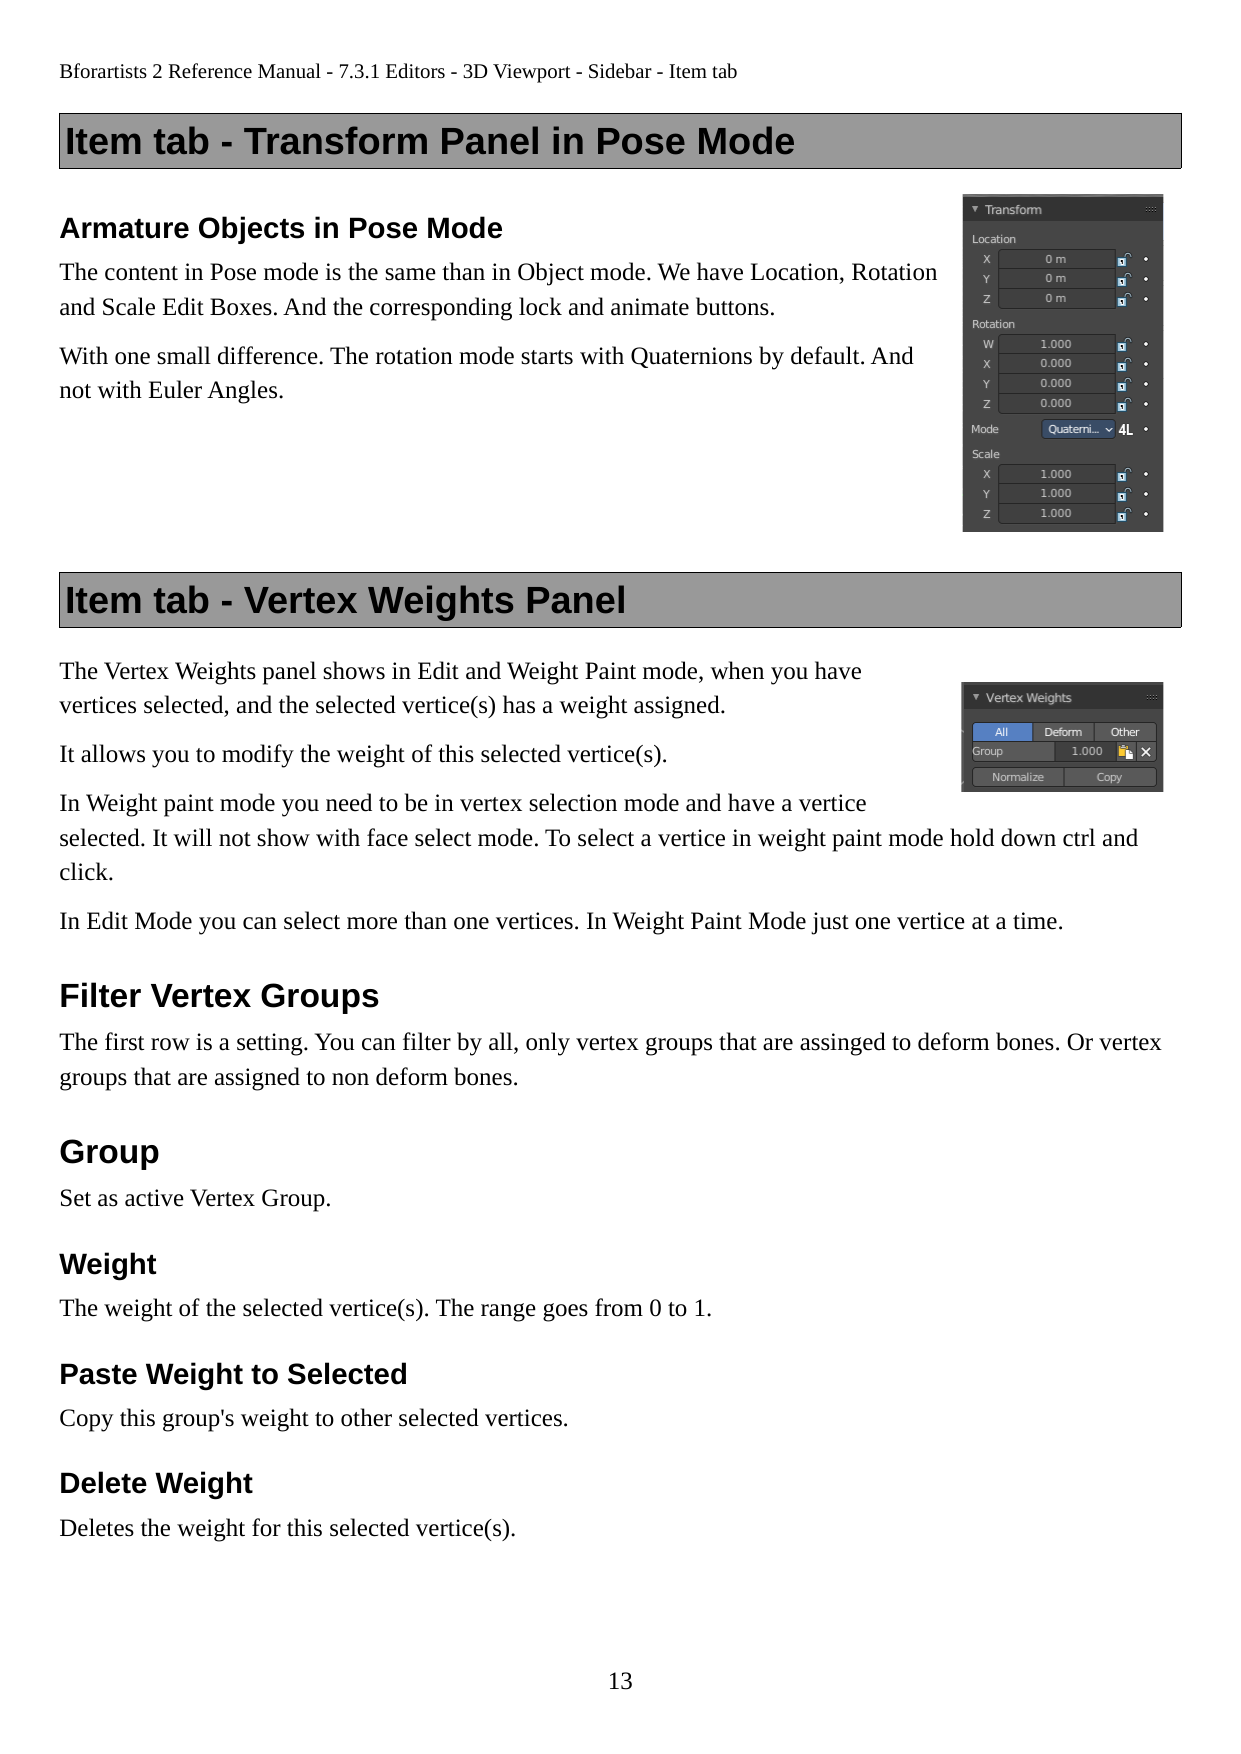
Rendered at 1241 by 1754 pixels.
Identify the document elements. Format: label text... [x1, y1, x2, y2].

picture [961, 682, 1164, 792]
text It allows you to modify the weight of this selected vertice(s). [59, 739, 961, 768]
text Set as active Vertex Group. [59, 1183, 1181, 1212]
subtitle Filter Vertex Groups [59, 976, 1181, 1015]
subtitle Group [59, 1132, 1181, 1171]
subtitle Paste Weight to Selected [59, 1357, 1181, 1390]
text Deletes the weight for this selected vertice(s). [59, 1513, 1181, 1541]
text In Edit Mode you can select more than one vertices. In Weight Paint Mode just one vertice at a time. [59, 906, 1181, 935]
subtitle Delete Weight [59, 1466, 1181, 1500]
text The first row is a setting. You can filter by all, only vertex groups that are assinged to deform bones. Or vertex groups that are assigned to non deform bones. [59, 1027, 1181, 1091]
text The weight of the selected vertice(s). The range goes from 0 to 1. [59, 1293, 1181, 1322]
table_header Item tab - Vertex Weights Panel [60, 573, 1181, 627]
subtitle Armature Objects in Pose Mode [59, 211, 962, 245]
text Copy this group's weight to other selected vertices. [59, 1403, 1181, 1432]
subtitle Weight [59, 1247, 1181, 1280]
table_header Item tab - Transform Panel in Pose Mode [60, 114, 1181, 168]
text The Vertex Weights panel shows in Edit and Weight Paint mode, when you have vertices selected, and the selected vertice(s) has a weight assigned. [59, 656, 1181, 719]
text The content in Pose mode is the same than in Object mode. We have Location, Rotation and Scale Edit Boxes. And the corresponding lock and animate buttons. [59, 257, 962, 321]
text In Weight paint mode you need to be in vertex selection mode and have a vertice selected. It will not show with face select mode. To select a vertice in weight paint mode hold down ctrl and click. [59, 788, 1181, 886]
text With one small difference. The rotation mode starts with Quaternions by default. And not with Euler Angles. [59, 341, 962, 404]
picture [962, 194, 1164, 532]
